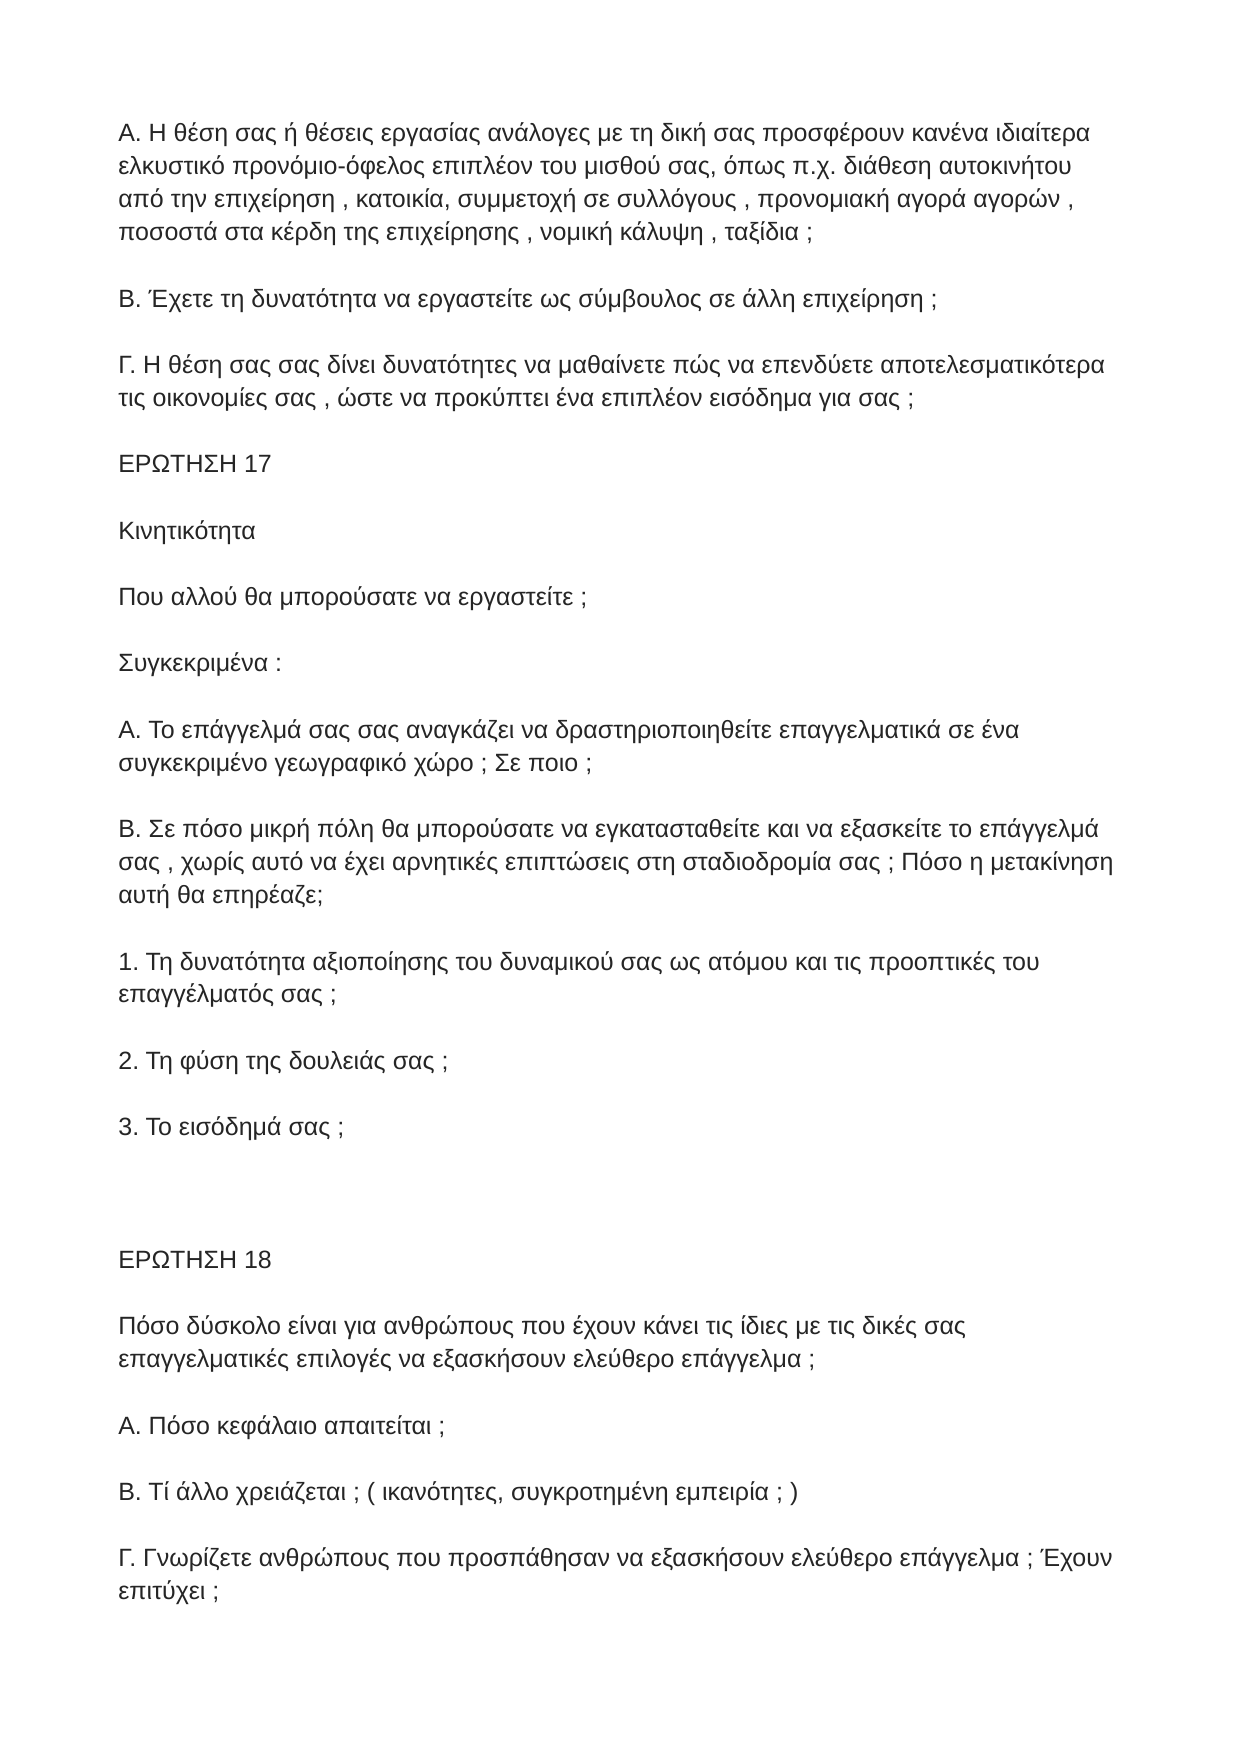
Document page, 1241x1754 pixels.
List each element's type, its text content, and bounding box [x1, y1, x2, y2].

text ΕΡΩΤΗΣΗ 18 [118, 1245, 1122, 1274]
text Α. Πόσο κεφάλαιο απαιτείται ; [118, 1411, 1122, 1439]
text Που αλλού θα μπορούσατε να εργαστείτε ; [118, 582, 1122, 611]
text Συγκεκριμένα : [118, 648, 1122, 677]
text Β. Σε πόσο μικρή πόλη θα μπορούσατε να εγκατασταθείτε και να εξασκείτε το επάγγελμά σας , χωρίς αυτό να έχει αρνητικές επιπτώσεις στη σταδιοδρομία σας ; Πόσο η μετακίνηση αυτή θα επηρέαζε; [118, 814, 1122, 909]
text 2. Τη φύση της δουλειάς σας ; [118, 1046, 1122, 1074]
text Α. Η θέση σας ή θέσεις εργασίας ανάλογες με τη δική σας προσφέρουν κανένα ιδιαίτερα ελκυστικό προνόμιο-όφελος επιπλέον του μισθού σας, όπως π.χ. διάθεση αυτοκινήτου από την επιχείρηση , κατοικία, συμμετοχή σε συλλόγους , προνομιακή αγορά αγορών , ποσοστά στα κέρδη της επιχείρησης , νομική κάλυψη , ταξίδια ; [118, 118, 1122, 246]
text Πόσο δύσκολο είναι για ανθρώπους που έχουν κάνει τις ίδιες με τις δικές σας επαγγελματικές επιλογές να εξασκήσουν ελεύθερο επάγγελμα ; [118, 1311, 1122, 1373]
text Γ. Η θέση σας σας δίνει δυνατότητες να μαθαίνετε πώς να επενδύετε αποτελεσματικότερα τις οικονομίες σας , ώστε να προκύπτει ένα επιπλέον εισόδημα για σας ; [118, 350, 1122, 412]
text Κινητικότητα [118, 516, 1122, 544]
text Β. Τί άλλο χρειάζεται ; ( ικανότητες, συγκροτημένη εμπειρία ; ) [118, 1477, 1122, 1506]
text Α. Το επάγγελμά σας σας αναγκάζει να δραστηριοποιηθείτε επαγγελματικά σε ένα συγκεκριμένο γεωγραφικό χώρο ; Σε ποιο ; [118, 715, 1122, 776]
text ΕΡΩΤΗΣΗ 17 [118, 449, 1122, 478]
text 1. Τη δυνατότητα αξιοποίησης του δυναμικού σας ως ατόμου και τις προοπτικές του επαγγέλματός σας ; [118, 946, 1122, 1008]
text 3. Το εισόδημά σας ; [118, 1112, 1122, 1141]
text Β. Έχετε τη δυνατότητα να εργαστείτε ως σύμβουλος σε άλλη επιχείρηση ; [118, 283, 1122, 312]
text Γ. Γνωρίζετε ανθρώπους που προσπάθησαν να εξασκήσουν ελεύθερο επάγγελμα ; Έχουν επιτύχει ; [118, 1543, 1122, 1605]
